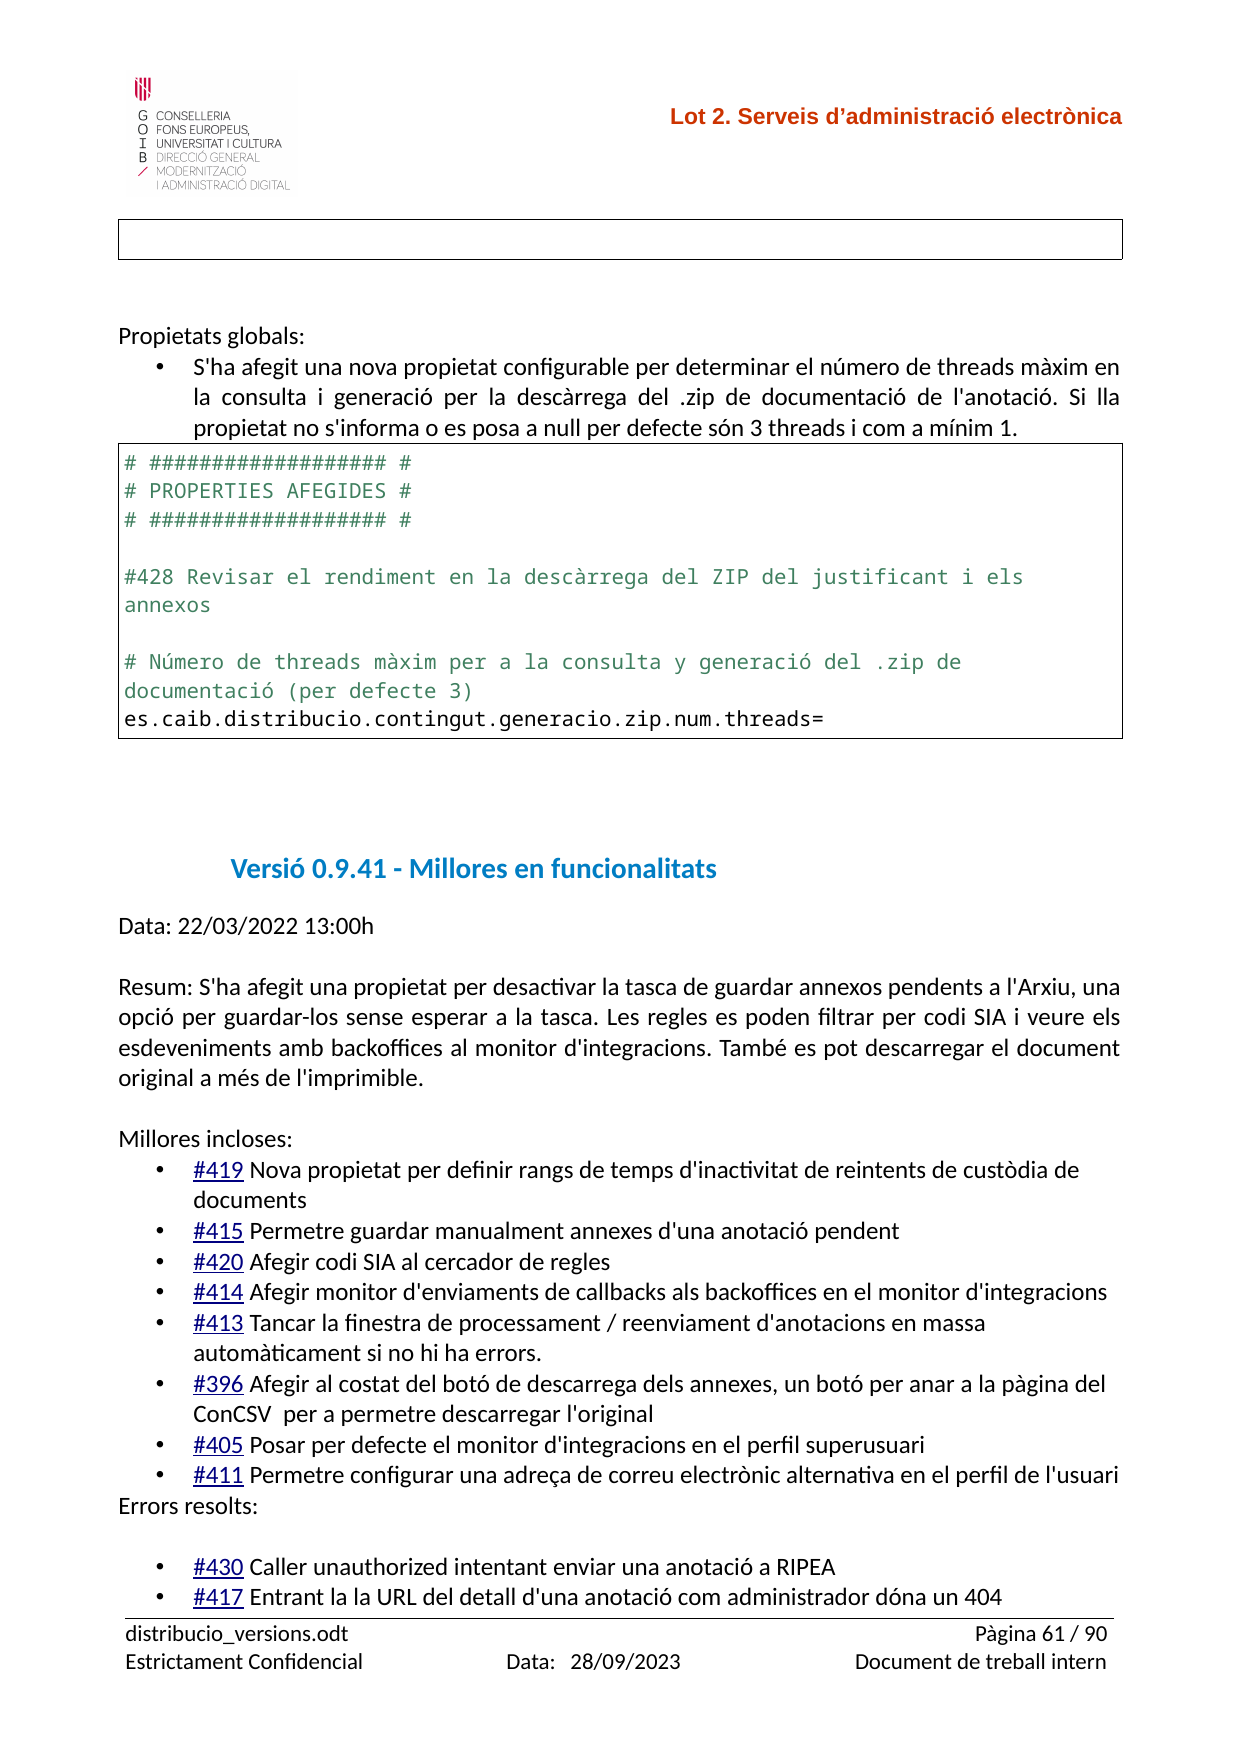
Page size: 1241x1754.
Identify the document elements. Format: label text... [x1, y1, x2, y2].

list S'ha afegit una nova propietat configurable per determinar el número de threads màxim en la consulta i generació per la descàrrega del .zip de documentació de l'anotació. Si lla propietat no s'informa o es posa a null per defecte són 3 threads i com a mínim 1. [156, 351, 1122, 442]
list #414 Afegir monitor d'enviaments de callbacks als backoffices en el monitor d'integracions [156, 1276, 1122, 1307]
list #405 Posar per defecte el monitor d'integracions en el perfil superusuari [156, 1429, 1122, 1459]
text Millores incloses: [118, 1123, 1122, 1154]
text Resum: S'ha afegit una propietat per desactivar la tasca de guardar annexos pendents a l'Arxiu, una opció per guardar-los sense esperar a la tasca. Les regles es poden filtrar per codi SIA i veure els esdeveniments amb backoffices al monitor d'integracions. També es pot descarregar el document original a més de l'imprimible. [118, 971, 1122, 1093]
table_header [119, 220, 1122, 259]
text Errors resolts: [118, 1490, 1122, 1520]
table_header # ################### # # PROPERTIES AFEGIDES # # ################### # #428 Revisar el rendiment en la descàrrega del ZIP del justificant i els annexos # Número de threads màxim per a la consulta y generació del .zip de documentació (per defecte 3) es.caib.distribucio.contingut.generacio.zip.num.threads= [119, 444, 1122, 738]
list #413 Tancar la finestra de processament / reenviament d'anotacions en massa automàticament si no hi ha errors. [156, 1307, 1122, 1368]
list #430 Caller unauthorized intentant enviar una anotació a RIPEA [156, 1551, 1122, 1581]
list #415 Permetre guardar manualment annexes d'una anotació pendent [156, 1215, 1122, 1246]
list #419 Nova propietat per definir rangs de temps d'inactivitat de reintents de custòdia de documents [156, 1154, 1122, 1215]
picture [126, 70, 299, 197]
text Propietats globals: [118, 320, 1122, 351]
list #420 Afegir codi SIA al cercador de regles [156, 1246, 1122, 1276]
list #417 Entrant la la URL del detall d'una anotació com administrador dóna un 404 [156, 1581, 1122, 1612]
text Data: 22/03/2022 13:00h [118, 910, 1122, 940]
subtitle Versió 0.9.41 - Millores en funcionalitats [153, 851, 1122, 886]
list #396 Afegir al costat del botó de descarrega dels annexes, un botó per anar a la pàgina del ConCSV per a permetre descarregar l'original [156, 1368, 1122, 1429]
list #411 Permetre configurar una adreça de correu electrònic alternativa en el perfil de l'usuari [156, 1459, 1122, 1490]
